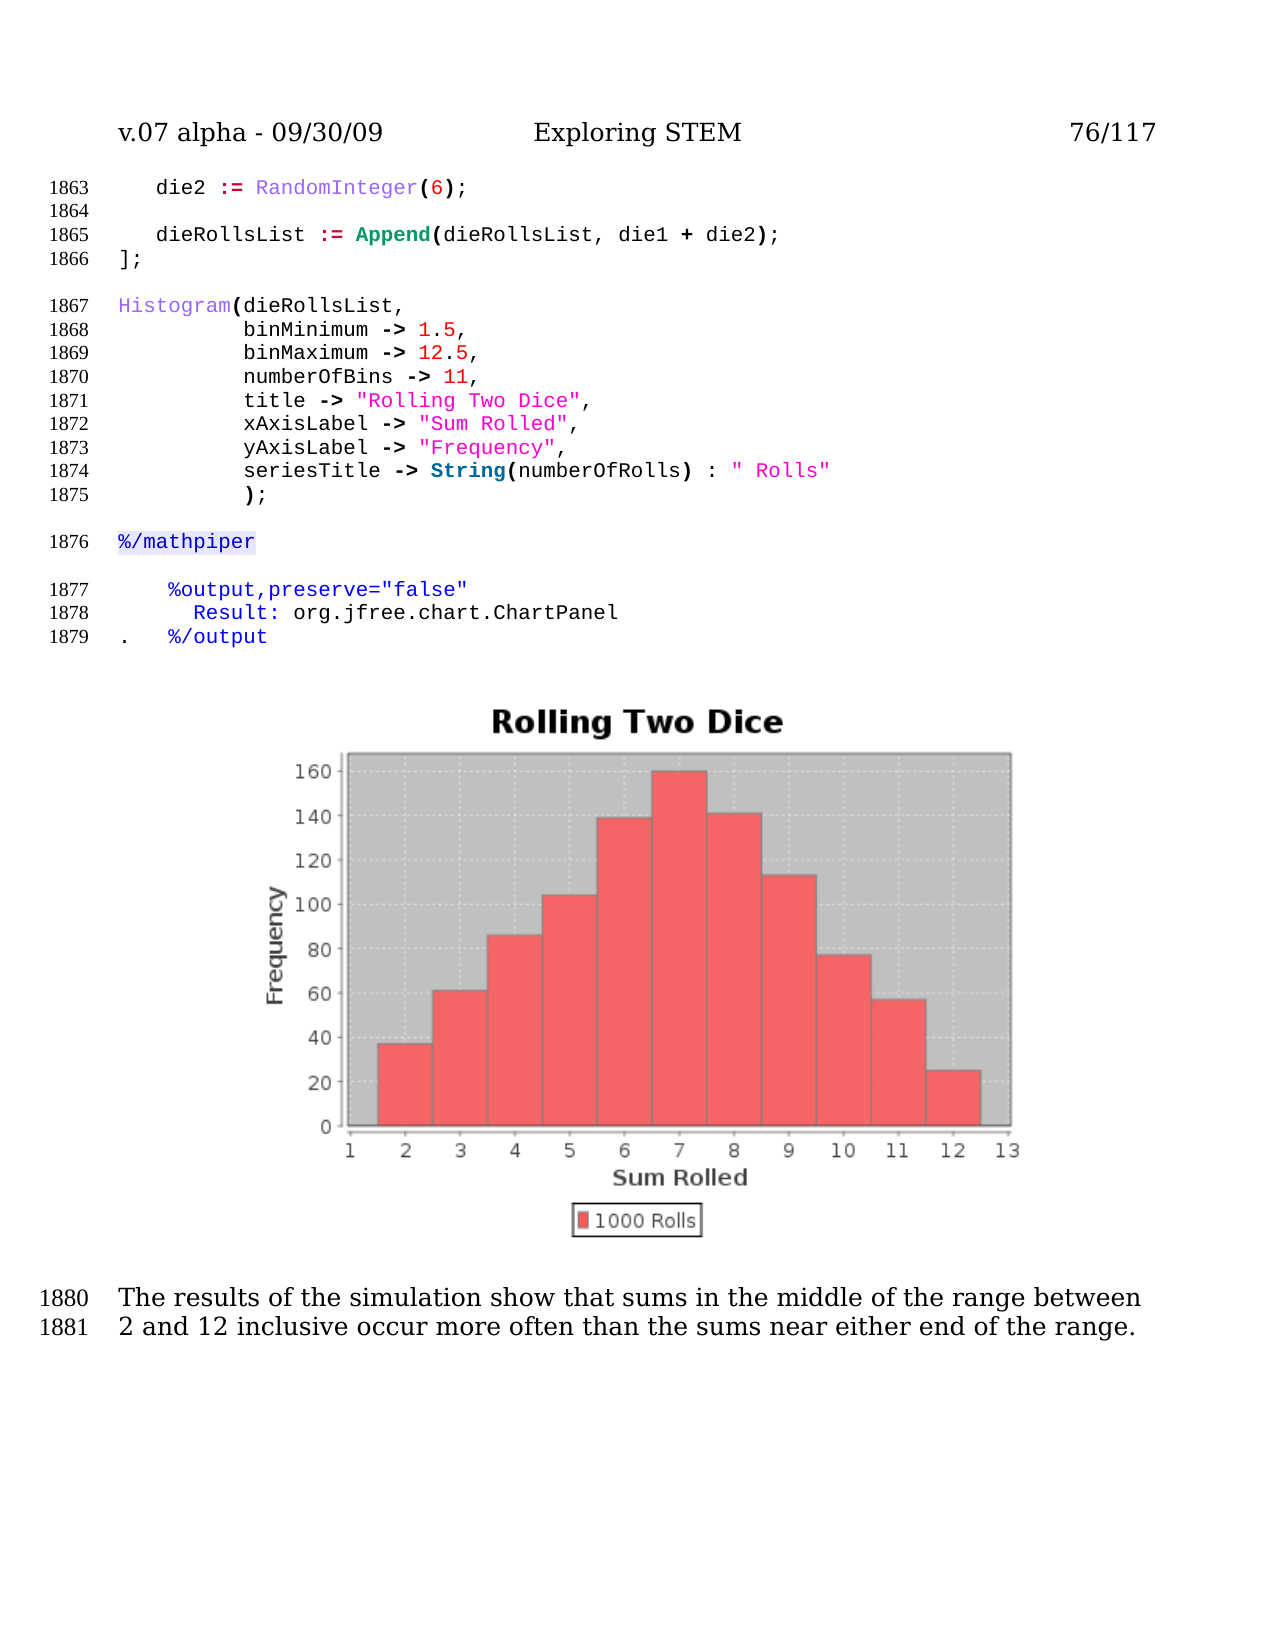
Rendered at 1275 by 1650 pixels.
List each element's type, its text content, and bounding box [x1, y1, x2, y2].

text title -> "Rolling Two Dice", [118, 389, 1157, 413]
text xAxisLabel -> "Sum Rolled", [118, 413, 1157, 437]
text yAxisLabel -> "Frequency", [118, 437, 1157, 461]
text . %/output [118, 626, 1157, 650]
picture [245, 702, 1030, 1239]
text numberOfBins -> 11, [118, 366, 1157, 389]
text ]; [118, 248, 1157, 271]
text seriesTitle -> String(numberOfRolls) : " Rolls" [118, 461, 1157, 484]
text %/mathpiper [118, 531, 1157, 555]
text The results of the simulation show that sums in the middle of the range between 2 and 12 inclusive occur more often than the sums near either end of the range. [118, 1283, 1157, 1341]
text Result: org.jfree.chart.ChartPanel [118, 602, 1157, 626]
text %output,preserve="false" [118, 579, 1157, 602]
text dieRollsList := Append(dieRollsList, die1 + die2); [118, 224, 1157, 248]
text ); [118, 484, 1157, 508]
text Histogram(dieRollsList, [118, 295, 1157, 319]
text die2 := RandomInteger(6); [118, 177, 1157, 200]
text binMaximum -> 12.5, [118, 342, 1157, 366]
text binMinimum -> 1.5, [118, 319, 1157, 342]
